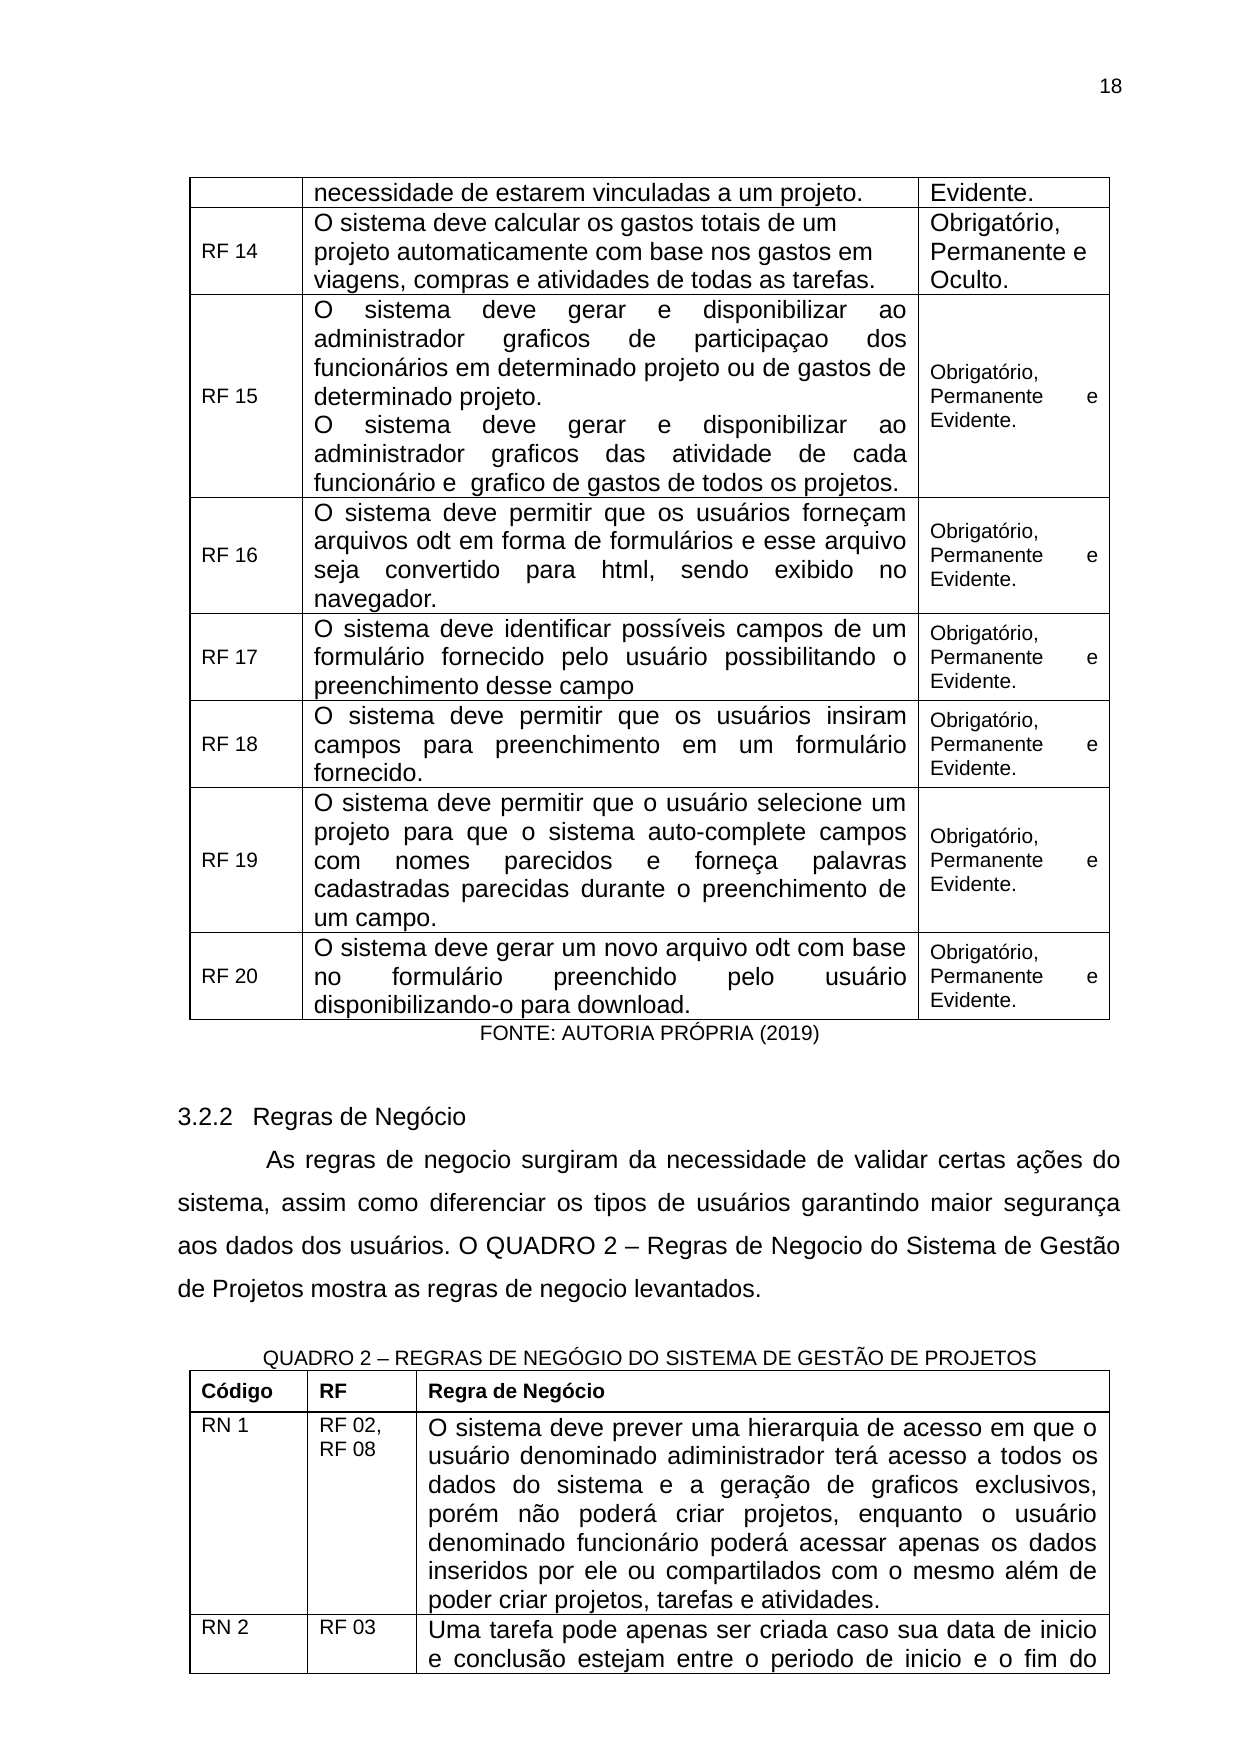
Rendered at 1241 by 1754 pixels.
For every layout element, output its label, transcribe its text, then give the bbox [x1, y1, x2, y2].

table_cell O sistema deve gerar um novo arquivo odt com base no formulário preenchido pelo usuário disponibilizando-o para download. [303, 933, 918, 1019]
table_cell Obrigatório, Permanente e Evidente. [919, 701, 1109, 787]
table_cell necessidade de estarem vinculadas a um projeto. [303, 178, 918, 207]
table_cell RF 03 [308, 1615, 416, 1673]
table_cell Obrigatório, Permanente e Evidente. [919, 295, 1109, 497]
table_cell Obrigatório, Permanente e Evidente. [919, 614, 1109, 700]
list As regras de negocio surgiram da necessidade de validar certas ações do sistema, assim como diferenciar os tipos de usuários garantindo maior segurança aos dados dos usuários. O QUADRO 2 – Regras de Negocio do Sistema de Gestão de Projetos mostra as regras de negocio levantados. [177, 1145, 1122, 1303]
table_cell Uma tarefa pode apenas ser criada caso sua data de inicio e conclusão estejam entre o periodo de inicio e o fim do [417, 1615, 1109, 1673]
table_cell RF 17 [191, 614, 302, 700]
table_header Código [191, 1371, 307, 1411]
table_cell O sistema deve permitir que os usuários forneçam arquivos odt em forma de formulários e esse arquivo seja convertido para html, sendo exibido no navegador. [303, 498, 918, 613]
table_cell RN 1 [191, 1413, 307, 1614]
table_cell O sistema deve gerar e disponibilizar ao administrador graficos de participaçao dos funcionários em determinado projeto ou de gastos de determinado projeto. O sistema deve gerar e disponibilizar ao administrador graficos das atividade de cada funcionário e grafico de gastos de todos os projetos. [303, 295, 918, 497]
table_cell O sistema deve permitir que os usuários insiram campos para preenchimento em um formulário fornecido. [303, 701, 918, 787]
table_cell RF 20 [191, 933, 302, 1019]
table_cell RF 14 [191, 208, 302, 294]
table_cell O sistema deve calcular os gastos totais de um projeto automaticamente com base nos gastos em viagens, compras e atividades de todas as tarefas. [303, 208, 918, 294]
table_cell Obrigatório, Permanente e Evidente. [919, 498, 1109, 613]
subtitle Regras de Negócio [177, 1102, 1122, 1131]
table_cell RF 19 [191, 788, 302, 932]
table_cell RF 18 [191, 701, 302, 787]
table_cell O sistema deve permitir que o usuário selecione um projeto para que o sistema auto-complete campos com nomes parecidos e forneça palavras cadastradas parecidas durante o preenchimento de um campo. [303, 788, 918, 932]
table_cell Obrigatório, Permanente e Evidente. [919, 788, 1109, 932]
table_cell Evidente. [919, 178, 1109, 207]
table_cell RN 2 [191, 1615, 307, 1673]
table_cell RF 15 [191, 295, 302, 497]
table_cell [191, 178, 302, 207]
table_header RF [308, 1371, 416, 1411]
table_cell RF 16 [191, 498, 302, 613]
table_cell Obrigatório, Permanente e Evidente. [919, 933, 1109, 1019]
text Fonte: Autoria própria (2019) [177, 1020, 1122, 1044]
table_cell O sistema deve prever uma hierarquia de acesso em que o usuário denominado adiministrador terá acesso a todos os dados do sistema e a geração de graficos exclusivos, porém não poderá criar projetos, enquanto o usuário denominado funcionário poderá acessar apenas os dados inseridos por ele ou compartilados com o mesmo além de poder criar projetos, tarefas e atividades. [417, 1413, 1109, 1614]
text Quadro 2 – Regras de negógio do sistema de gestão de projetos [177, 1346, 1122, 1370]
table_cell O sistema deve identificar possíveis campos de um formulário fornecido pelo usuário possibilitando o preenchimento desse campo [303, 614, 918, 700]
table_cell RF 02, RF 08 [308, 1413, 416, 1614]
table_header Regra de Negócio [417, 1371, 1109, 1411]
table_cell Obrigatório, Permanente e Oculto. [919, 208, 1109, 294]
